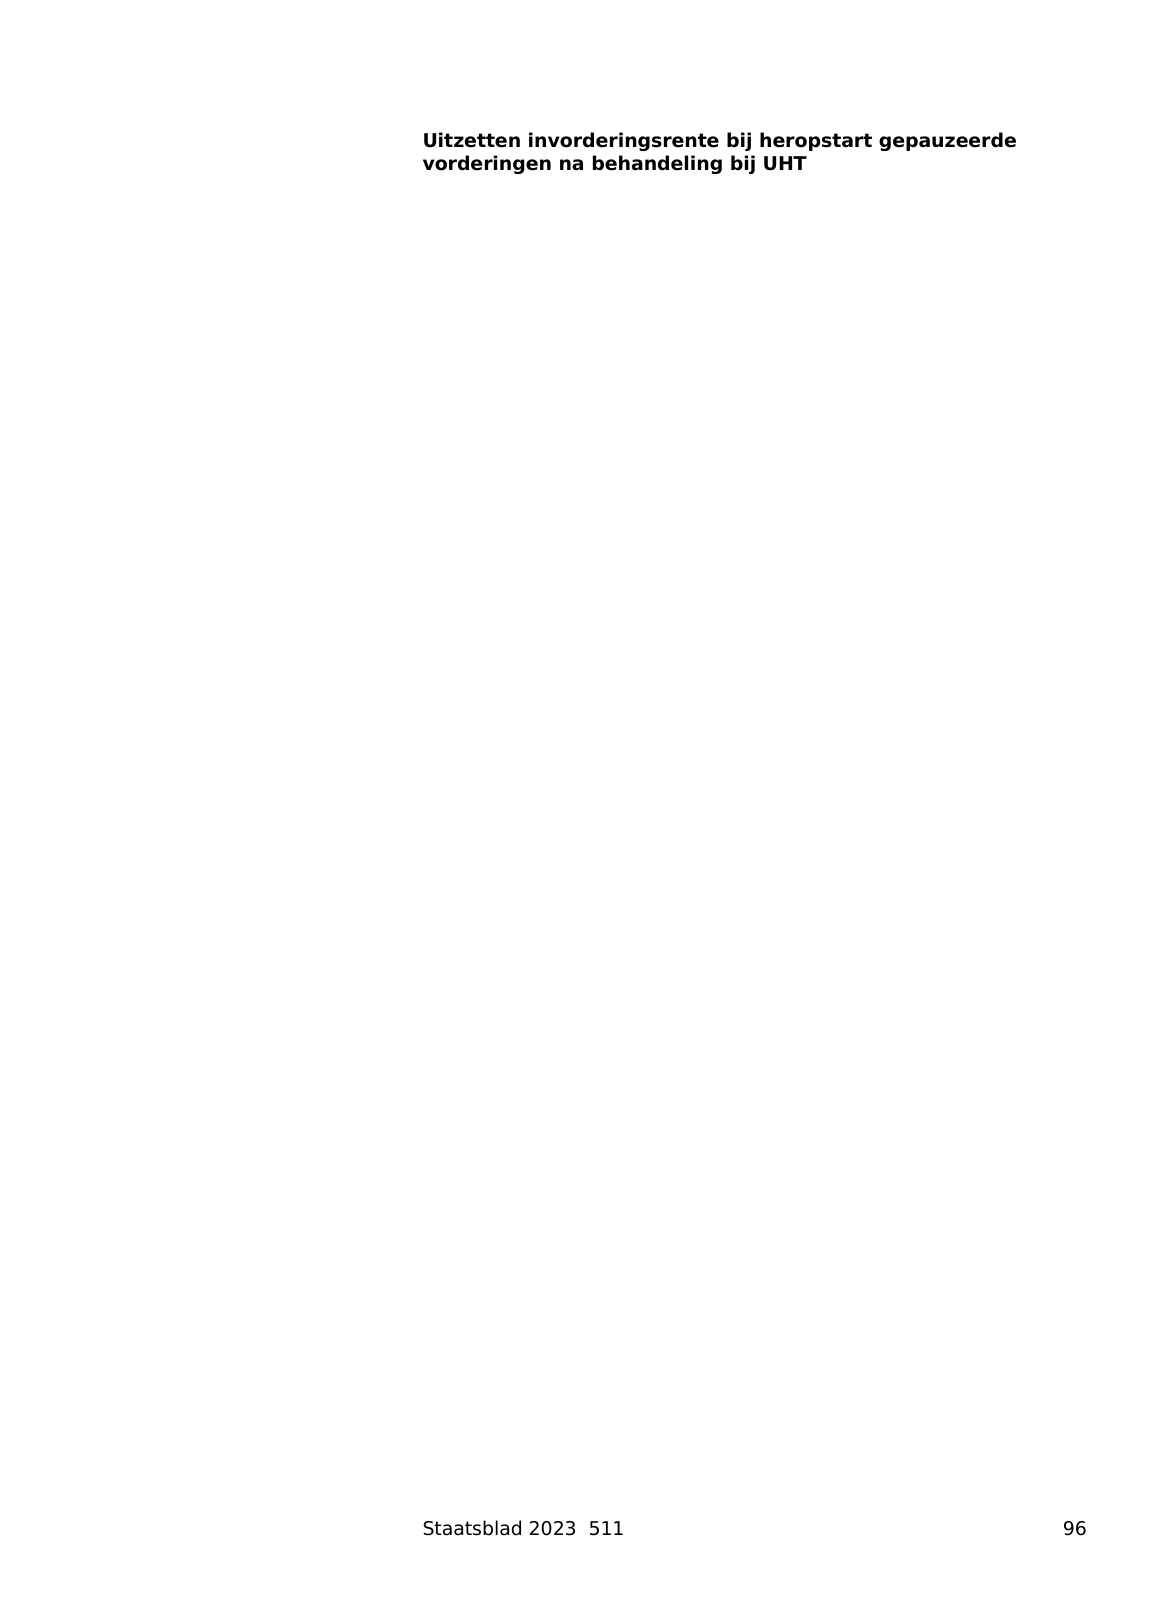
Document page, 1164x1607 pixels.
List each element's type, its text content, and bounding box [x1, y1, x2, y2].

subtitle Uitzetten invorderingsrente bij heropstart gepauzeerde vorderingen na behandeling bij UHT [422, 130, 1087, 174]
